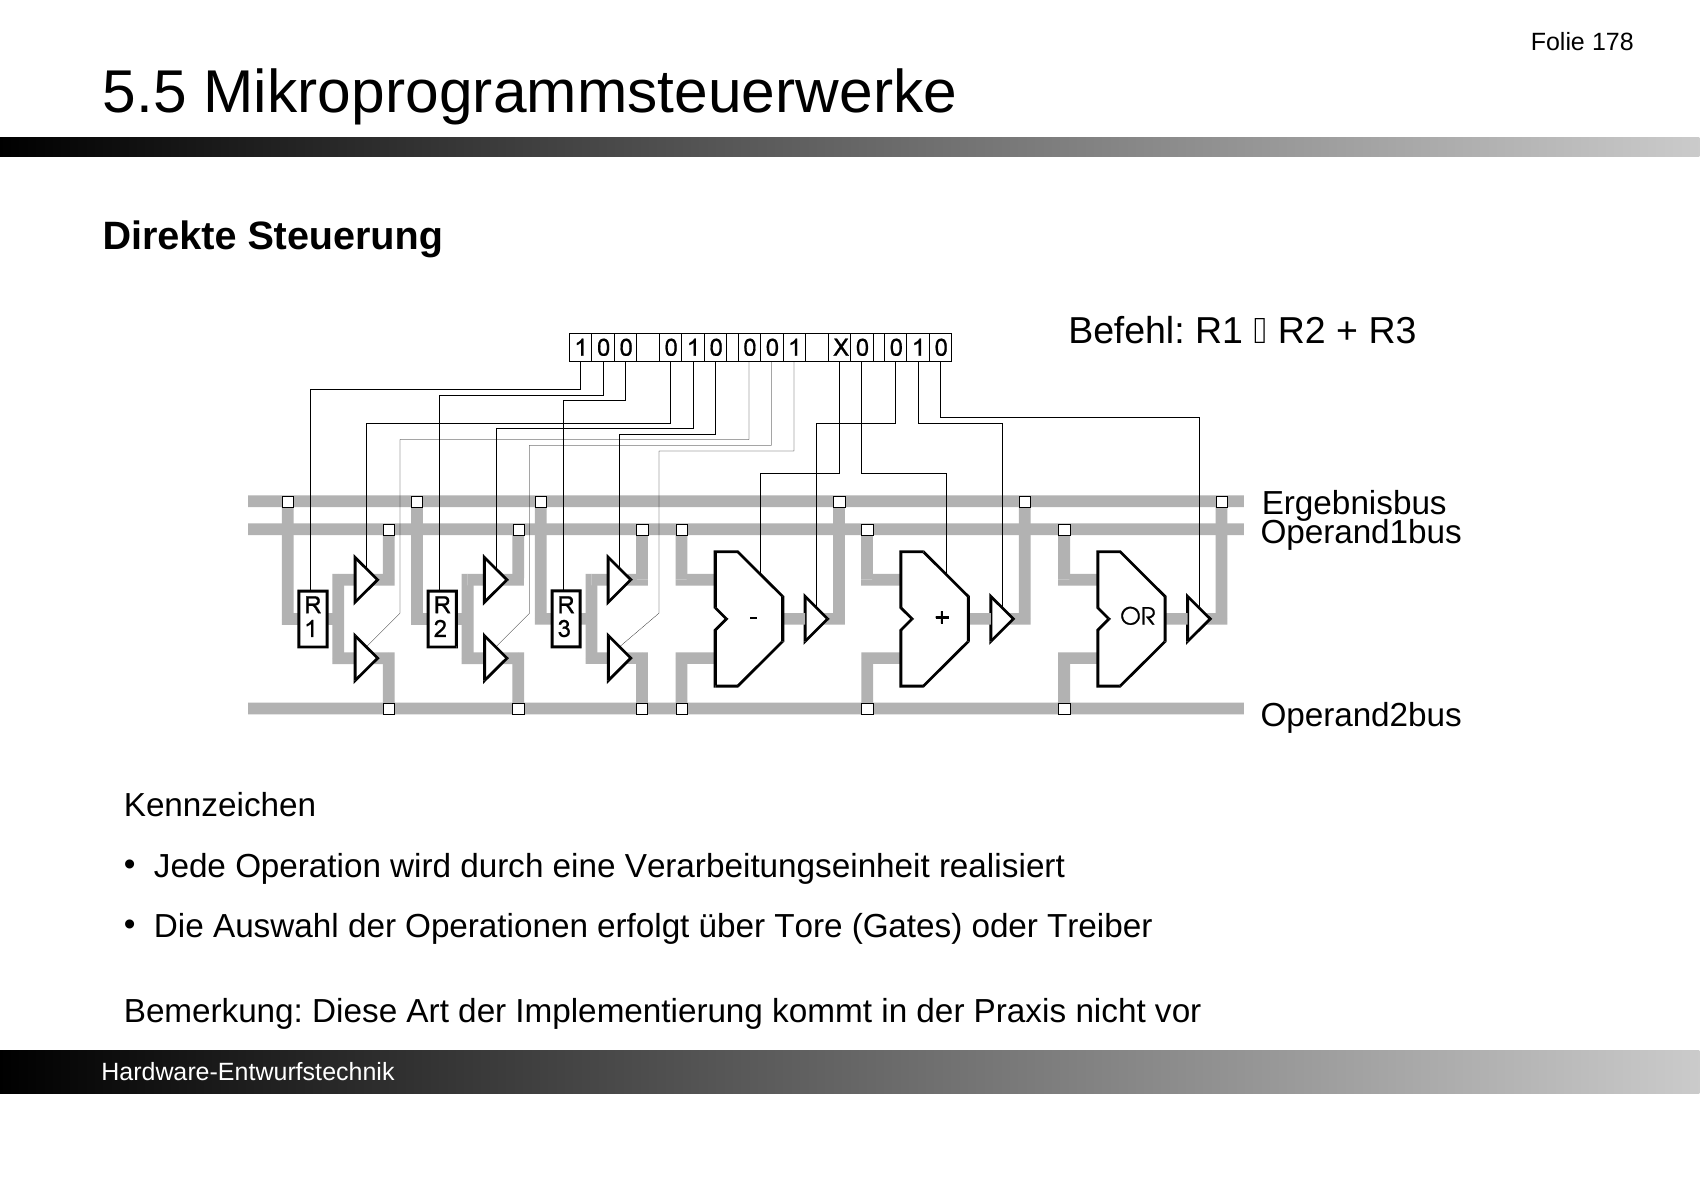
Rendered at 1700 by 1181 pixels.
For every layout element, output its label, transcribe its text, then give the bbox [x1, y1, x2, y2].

text_box Bemerkung: Diese Art der Implementierung kommt in der Praxis nicht vor [108, 981, 1363, 1037]
list Direkte Steuerung [87, 202, 1613, 1022]
text_box Operand1bus [1245, 502, 1478, 558]
text_box Ergebnisbus [1246, 473, 1463, 502]
text_box Operand2bus [1245, 685, 1478, 741]
chart [248, 333, 1244, 715]
text_box Befehl: R1  R2 + R3 [1053, 298, 1432, 359]
text_box Kennzeichen Jede Operation wird durch eine Verarbeitungseinheit realisiert Die Auswahl der Operationen erfolgt über Tore (Gates) oder Treiber [108, 775, 1237, 953]
title 5.5 Mikroprogrammsteuerwerke [87, 36, 1421, 142]
